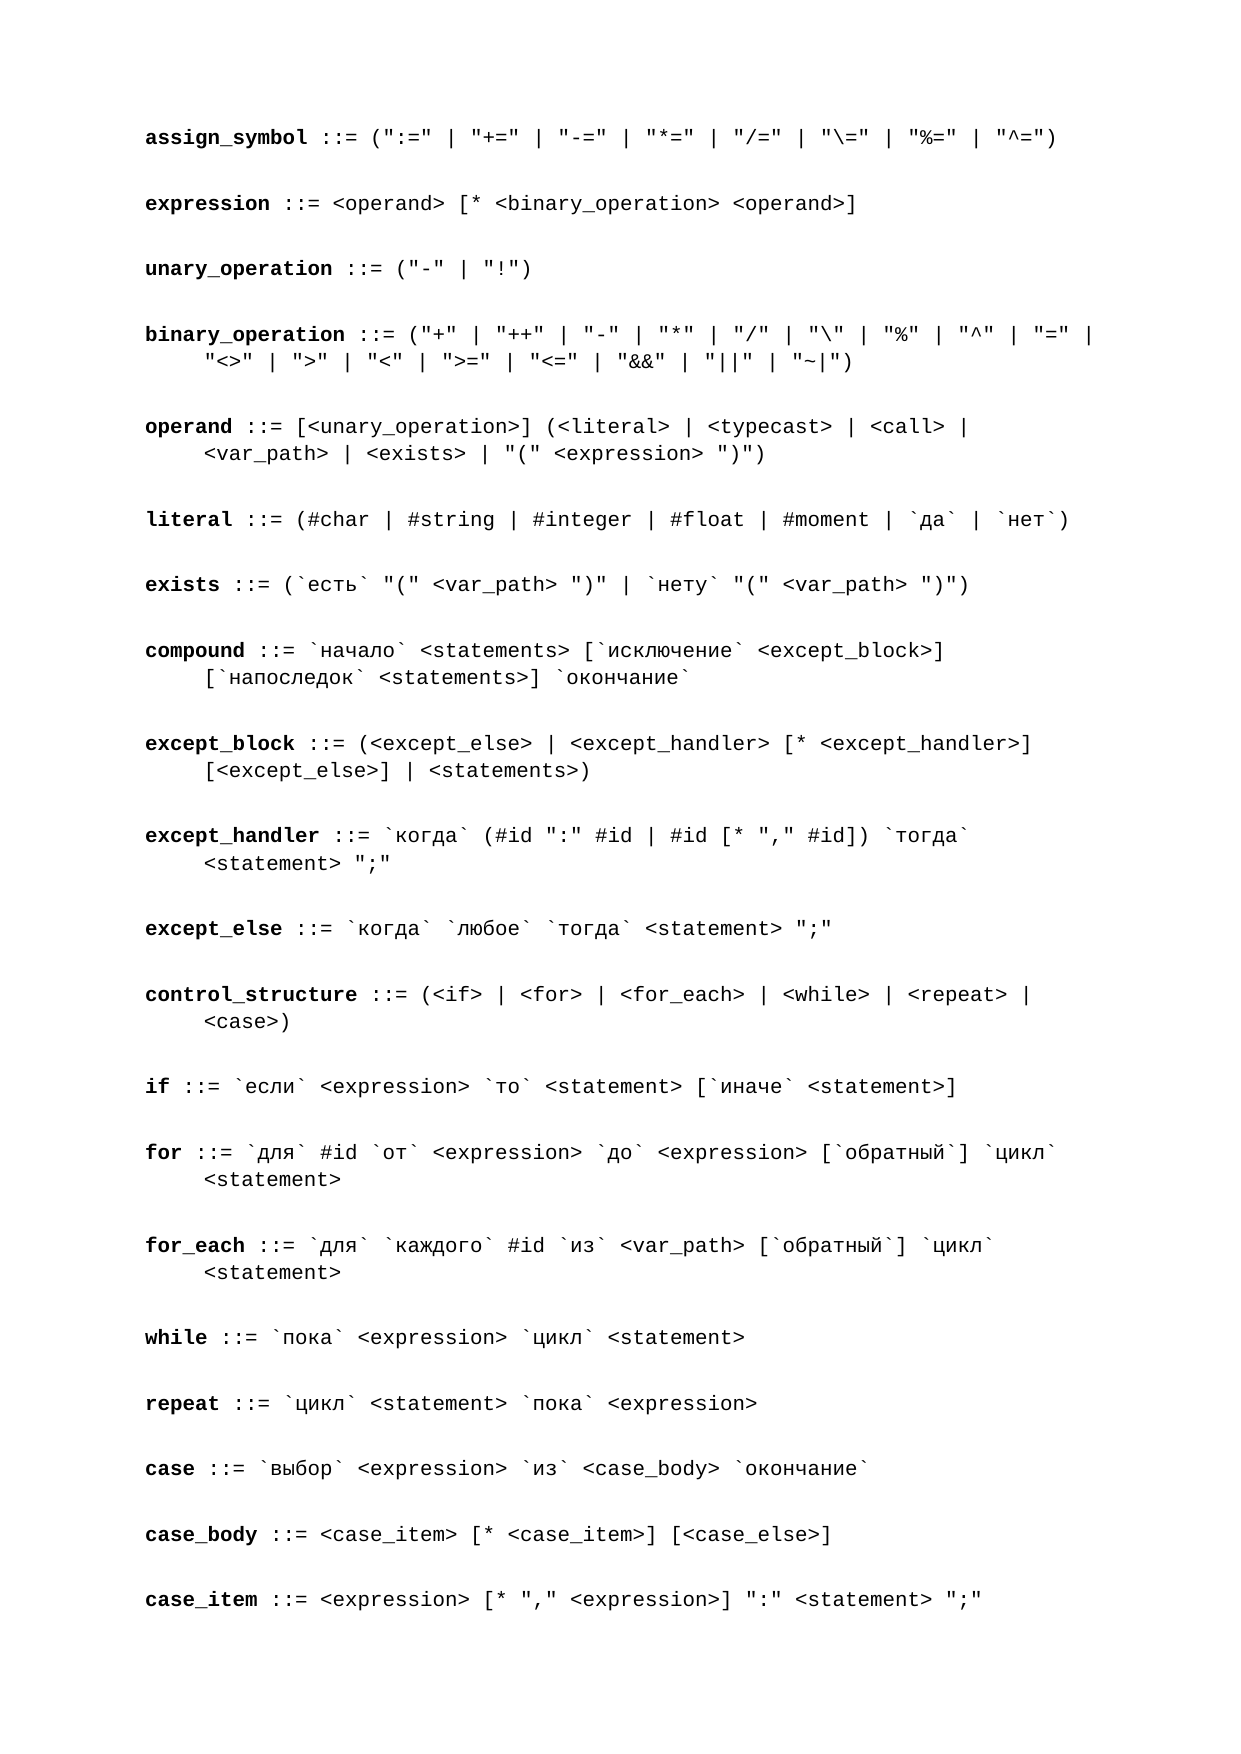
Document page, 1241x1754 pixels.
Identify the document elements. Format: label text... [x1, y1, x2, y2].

text binary_operation ::= ("+" | "++" | "-" | "*" | "/" | "\" | "%" | "^" | "=" | "<>" | ">" | "<" | ">=" | "<=" | "&&" | "||" | "~|") [136, 315, 1104, 374]
text except_handler ::= `когда` (#id ":" #id | #id [* "," #id]) `тогда` <statement> ";" [136, 817, 1104, 876]
text control_structure ::= (<if> | <for> | <for_each> | <while> | <repeat> | <case>) [136, 975, 1104, 1034]
text operand ::= [<unary_operation>] (<literal> | <typecast> | <call> | <var_path> | <exists> | "(" <expression> ")") [136, 407, 1104, 467]
text except_block ::= (<except_else> | <except_handler> [* <except_handler>] [<except_else>] | <statements>) [136, 724, 1104, 783]
text if ::= `если` <expression> `то` <statement> [`иначе` <statement>] [136, 1067, 1104, 1100]
text while ::= `пока` <expression> `цикл` <statement> [136, 1318, 1104, 1351]
text literal ::= (#char | #string | #integer | #float | #moment | `да` | `нет`) [136, 500, 1104, 533]
text case_item ::= <expression> [* "," <expression>] ":" <statement> ";" [136, 1581, 1104, 1622]
text unary_operation ::= ("-" | "!") [136, 249, 1104, 282]
text case_body ::= <case_item> [* <case_item>] [<case_else>] [136, 1515, 1104, 1547]
text exists ::= (`есть` "(" <var_path> ")" | `нету` "(" <var_path> ")") [136, 566, 1104, 598]
text for_each ::= `для` `каждого` #id `из` <var_path> [`обратный`] `цикл` <statement> [136, 1226, 1104, 1285]
text except_else ::= `когда` `любое` `тогда` <statement> ";" [136, 909, 1104, 942]
text expression ::= <operand> [* <binary_operation> <operand>] [136, 184, 1104, 216]
text case ::= `выбор` <expression> `из` <case_body> `окончание` [136, 1449, 1104, 1482]
text repeat ::= `цикл` <statement> `пока` <expression> [136, 1384, 1104, 1416]
text assign_symbol ::= (":=" | "+=" | "-=" | "*=" | "/=" | "\=" | "%=" | "^=") [136, 118, 1104, 151]
text for ::= `для` #id `от` <expression> `до` <expression> [`обратный`] `цикл` <statement> [136, 1133, 1104, 1193]
text compound ::= `начало` <statements> [`исключение` <except_block>] [`напоследок` <statements>] `окончание` [136, 631, 1104, 691]
